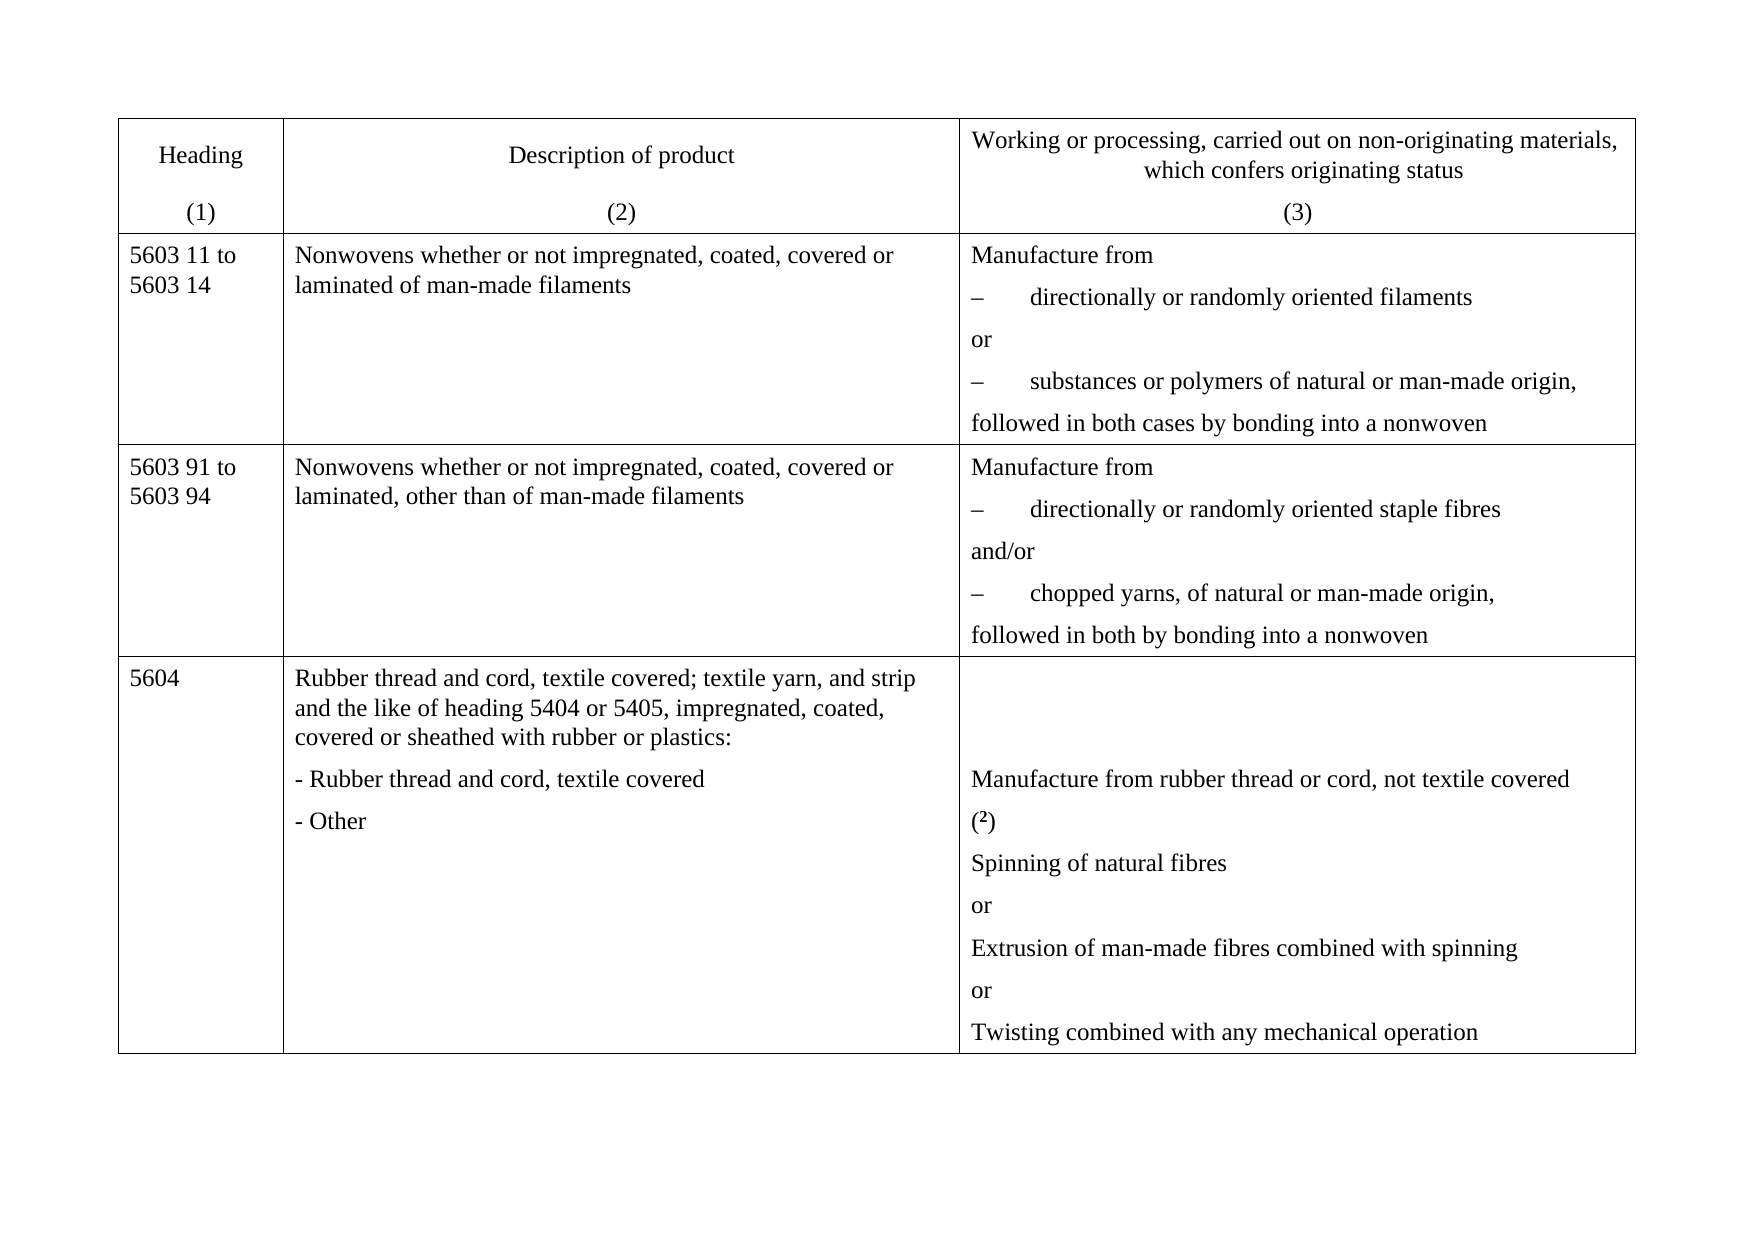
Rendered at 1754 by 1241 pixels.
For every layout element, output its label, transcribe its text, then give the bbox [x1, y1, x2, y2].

table_cell - Rubber thread and cord, textile covered [284, 758, 959, 800]
table_cell [119, 800, 283, 1053]
table_cell Nonwovens whether or not impregnated, coated, covered or laminated, other than of man-made filaments [284, 445, 959, 656]
table_header Heading [119, 119, 283, 191]
table_cell - Other [284, 800, 959, 1053]
table_cell [119, 758, 283, 800]
table_cell (3) [960, 191, 1635, 233]
table_header Description of product [284, 119, 959, 191]
table_cell Nonwovens whether or not impregnated, coated, covered or laminated of man-made filaments [284, 234, 959, 444]
table_cell [960, 657, 1635, 758]
table_cell Manufacture from – directionally or randomly oriented filaments or – substances or polymers of natural or man-made origin, followed in both cases by bonding into a nonwoven [960, 234, 1635, 444]
table_cell Manufacture from – directionally or randomly oriented staple fibres and/or – chopped yarns, of natural or man-made origin, followed in both by bonding into a nonwoven [960, 445, 1635, 656]
table_cell 5603 91 to 5603 94 [119, 445, 283, 656]
table_cell 5604 [119, 657, 283, 758]
table_cell (2) Spinning of natural fibres or Extrusion of man-made fibres combined with spinning or Twisting combined with any mechanical operation [960, 800, 1635, 1053]
table_cell Manufacture from rubber thread or cord, not textile covered [960, 758, 1635, 800]
table_cell (1) [119, 191, 283, 233]
table_cell (2) [284, 191, 959, 233]
table_cell 5603 11 to 5603 14 [119, 234, 283, 444]
table_header Working or processing, carried out on non‑originating materials, which confers originating status [960, 119, 1635, 191]
table_cell Rubber thread and cord, textile covered; textile yarn, and strip and the like of heading 5404 or 5405, impregnated, coated, covered or sheathed with rubber or plastics: [284, 657, 959, 758]
